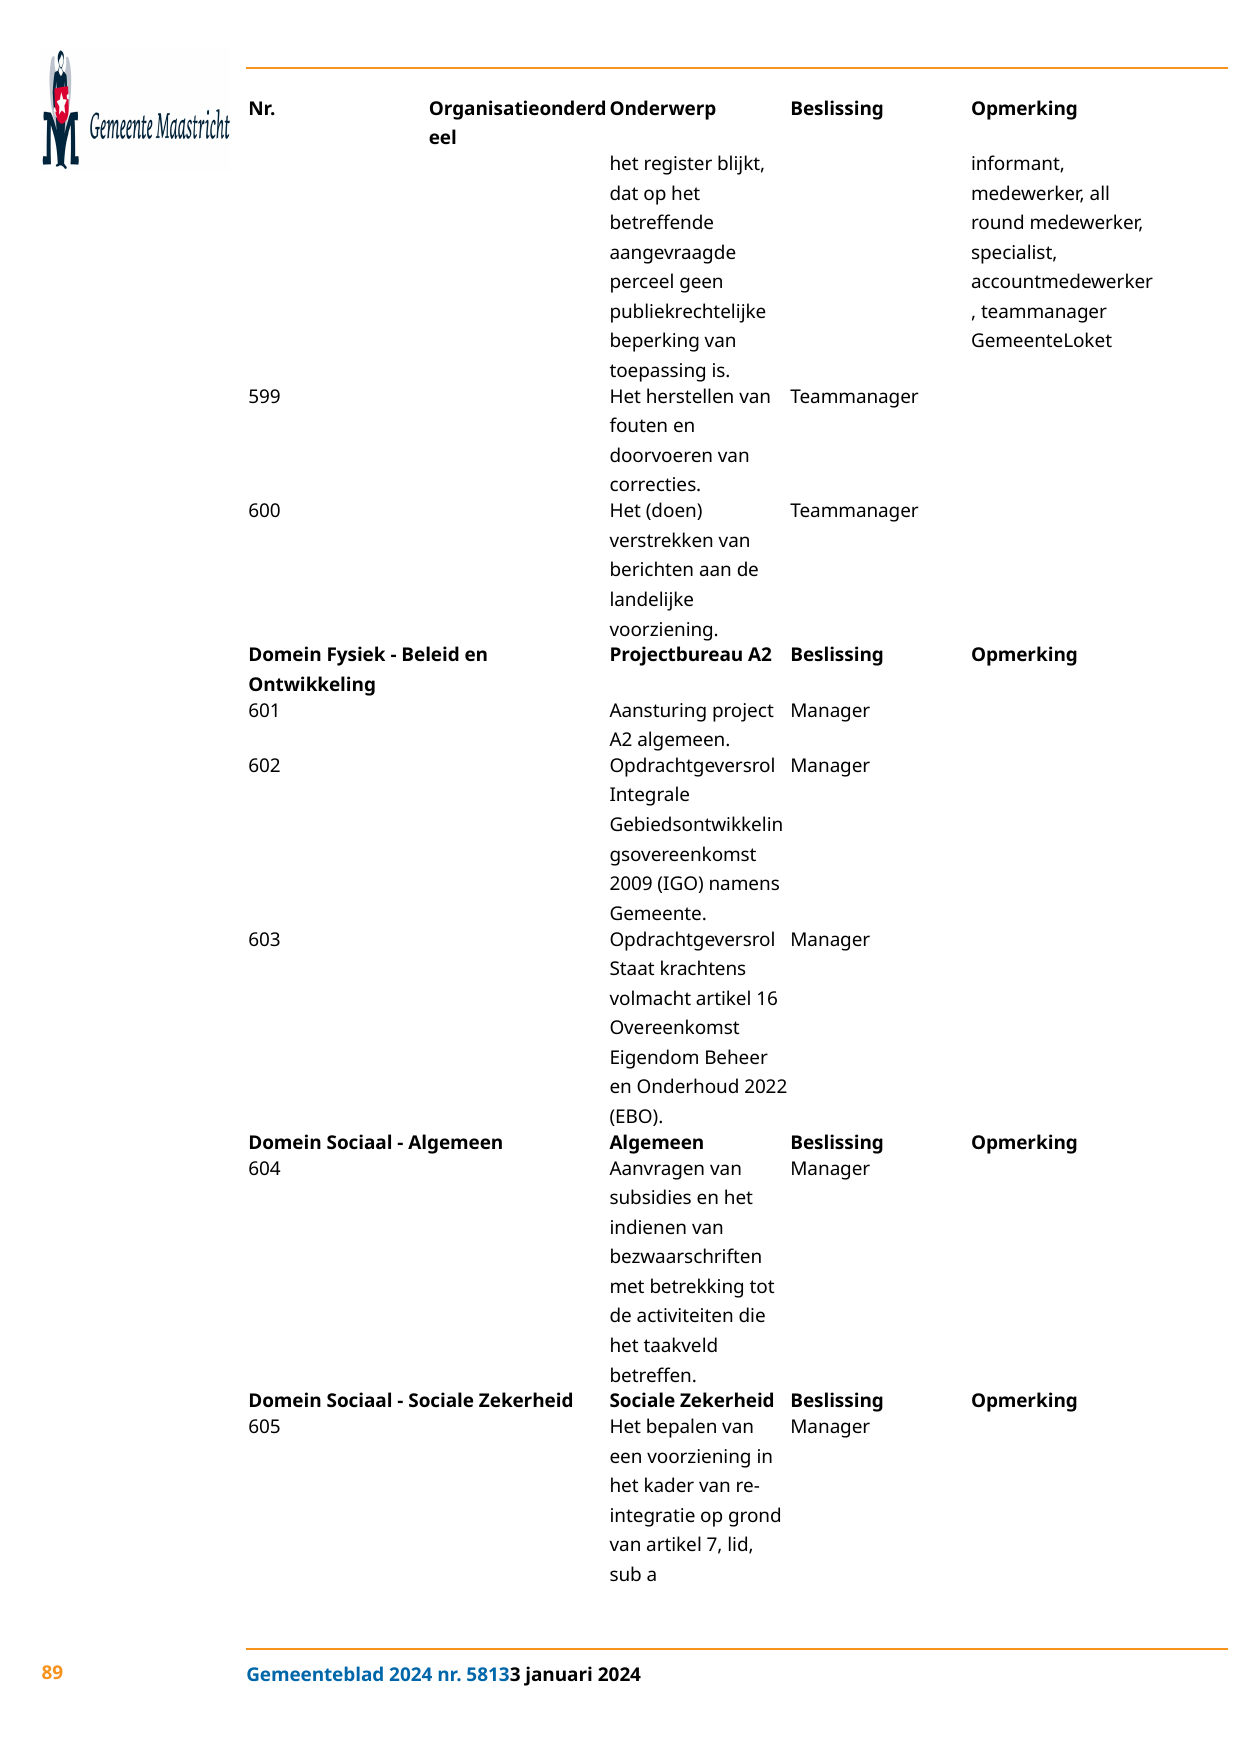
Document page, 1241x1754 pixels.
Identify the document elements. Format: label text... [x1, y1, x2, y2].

table_cell Opmerking [971, 641, 1152, 697]
table_cell 602 [248, 752, 429, 926]
table_cell Manager [790, 752, 971, 926]
table_cell Opmerking [971, 1129, 1152, 1155]
table_cell Beslissing [790, 1388, 971, 1413]
table_cell [429, 383, 609, 497]
table_cell 601 [248, 697, 429, 752]
table_cell [971, 926, 1152, 1129]
table_cell Manager [790, 926, 971, 1129]
table_cell Projectbureau A2 [609, 641, 790, 697]
table_cell [790, 150, 971, 383]
table_cell Opdrachtgeversrol Integrale Gebiedsontwikkelingsovereenkomst 2009 (IGO) namens Gemeente. [609, 752, 790, 926]
table_cell 605 [248, 1413, 429, 1587]
table_cell 600 [248, 498, 429, 641]
table_cell [971, 498, 1152, 641]
table_cell Het (doen) verstrekken van berichten aan de landelijke voorziening. [609, 498, 790, 641]
table_cell Domein Sociaal - Sociale Zekerheid [248, 1388, 609, 1413]
table_header Onderwerp [609, 95, 790, 150]
table_cell Aansturing project A2 algemeen. [609, 697, 790, 752]
table_cell Domein Sociaal - Algemeen [248, 1129, 609, 1155]
table_cell 604 [248, 1155, 429, 1387]
table_cell [429, 150, 609, 383]
table_cell 603 [248, 926, 429, 1129]
table_header Beslissing [790, 95, 971, 150]
table_cell Aanvragen van subsidies en het indienen van bezwaarschriften met betrekking tot de activiteiten die het taakveld betreffen. [609, 1155, 790, 1387]
table_cell [971, 1155, 1152, 1387]
table_cell Het herstellen van fouten en doorvoeren van correcties. [609, 383, 790, 497]
table_cell het register blijkt, dat op het betreffende aangevraagde perceel geen publiekrechtelijke beperking van toepassing is. [609, 150, 790, 383]
table_cell [971, 383, 1152, 497]
table_cell Manager [790, 697, 971, 752]
table_cell Algemeen [609, 1129, 790, 1155]
table_cell Het bepalen van een voorziening in het kader van re-integratie op grond van artikel 7, lid, sub a [609, 1413, 790, 1587]
table_cell Domein Fysiek - Beleid en Ontwikkeling [248, 641, 609, 697]
table_cell [429, 1413, 609, 1587]
table_cell [971, 1413, 1152, 1587]
table_cell Manager [790, 1155, 971, 1387]
table_cell Beslissing [790, 641, 971, 697]
table_cell Teammanager [790, 498, 971, 641]
table_header Organisatieonderdeel [429, 95, 609, 150]
table_cell [429, 498, 609, 641]
table_cell [429, 697, 609, 752]
table_cell Opdrachtgeversrol Staat krachtens volmacht artikel 16 Overeenkomst Eigendom Beheer en Onderhoud 2022 (EBO). [609, 926, 790, 1129]
table_cell Teammanager [790, 383, 971, 497]
table_cell [429, 926, 609, 1129]
table_cell [248, 150, 429, 383]
table_cell Beslissing [790, 1129, 971, 1155]
table_cell [971, 752, 1152, 926]
table_cell Sociale Zekerheid [609, 1388, 790, 1413]
table_cell Manager [790, 1413, 971, 1587]
picture [41, 47, 231, 172]
table_cell 599 [248, 383, 429, 497]
table_cell [429, 752, 609, 926]
table_cell [971, 697, 1152, 752]
table_header Nr. [248, 95, 429, 150]
table_cell Opmerking [971, 1388, 1152, 1413]
table_cell [429, 1155, 609, 1387]
table_cell informant, medewerker, all round medewerker, specia­list, accountmedewerker, teammanager GemeenteLoket [971, 150, 1152, 383]
table_header Opmerking [971, 95, 1152, 150]
